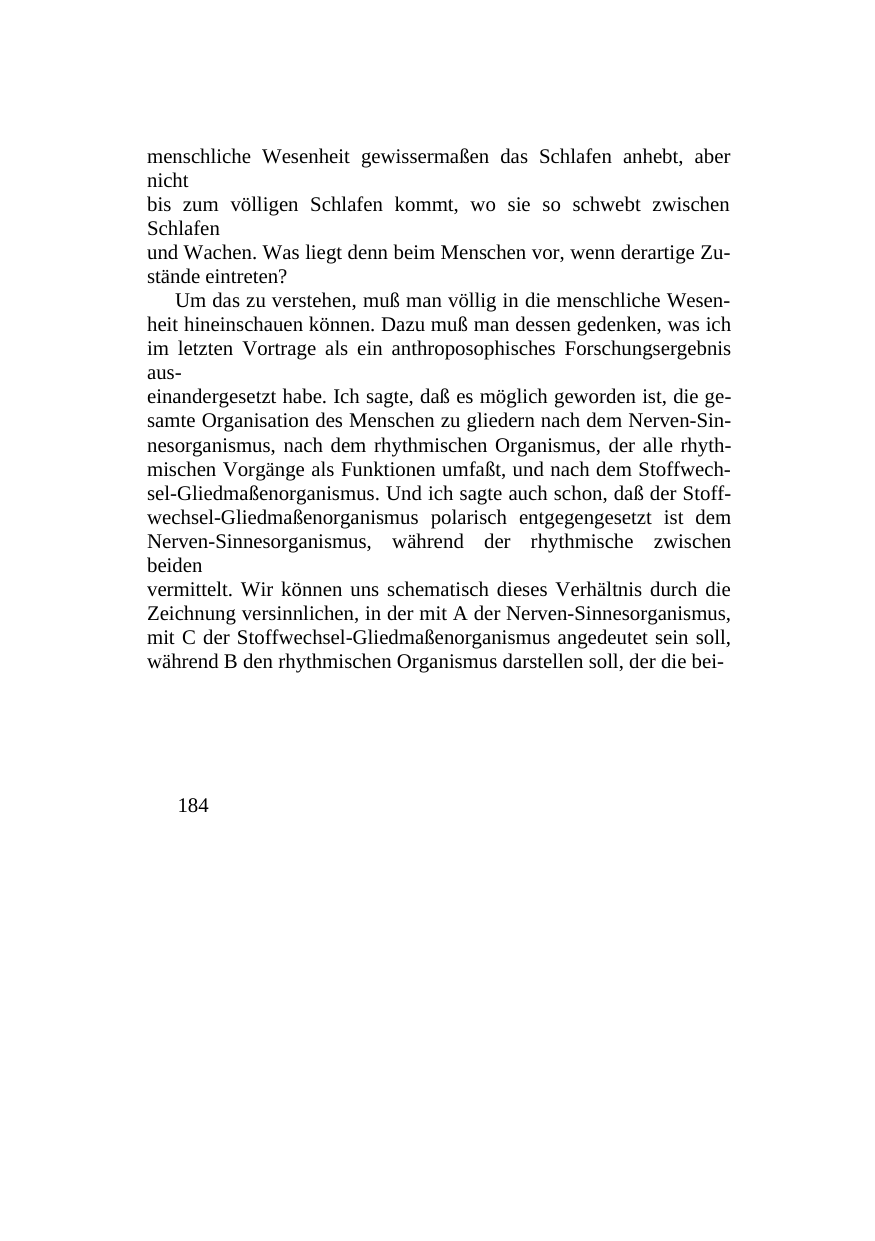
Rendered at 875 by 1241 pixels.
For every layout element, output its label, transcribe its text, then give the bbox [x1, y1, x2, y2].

text 184 [177, 793, 732, 817]
text Um das zu verstehen, muß man völlig in die menschliche Wesen- heit hineinschauen können. Dazu muß man dessen gedenken, was ich im letzten Vortrage als ein anthroposophisches Forschungsergebnis aus- einandergesetzt habe. Ich sagte, daß es möglich geworden ist, die ge- samte Organisation des Menschen zu gliedern nach dem Nerven-Sin- nesorganismus, nach dem rhythmischen Organismus, der alle rhyth- mischen Vorgänge als Funktionen umfaßt, und nach dem Stoffwech- sel-Gliedmaßenorganismus. Und ich sagte auch schon, daß der Stoff- wechsel-Gliedmaßenorganismus polarisch entgegengesetzt ist dem Nerven-Sinnesorganismus, während der rhythmische zwischen beiden vermittelt. Wir können uns schematisch dieses Verhältnis durch die Zeichnung versinnlichen, in der mit A der Nerven-Sinnesorganismus, mit C der Stoffwechsel-Gliedmaßenorganismus angedeutet sein soll, während B den rhythmischen Organismus darstellen soll, der die bei- [147, 288, 732, 673]
text menschliche Wesenheit gewissermaßen das Schlafen anhebt, aber nicht bis zum völligen Schlafen kommt, wo sie so schwebt zwischen Schlafen und Wachen. Was liegt denn beim Menschen vor, wenn derartige Zu- stände eintreten? [147, 144, 731, 288]
